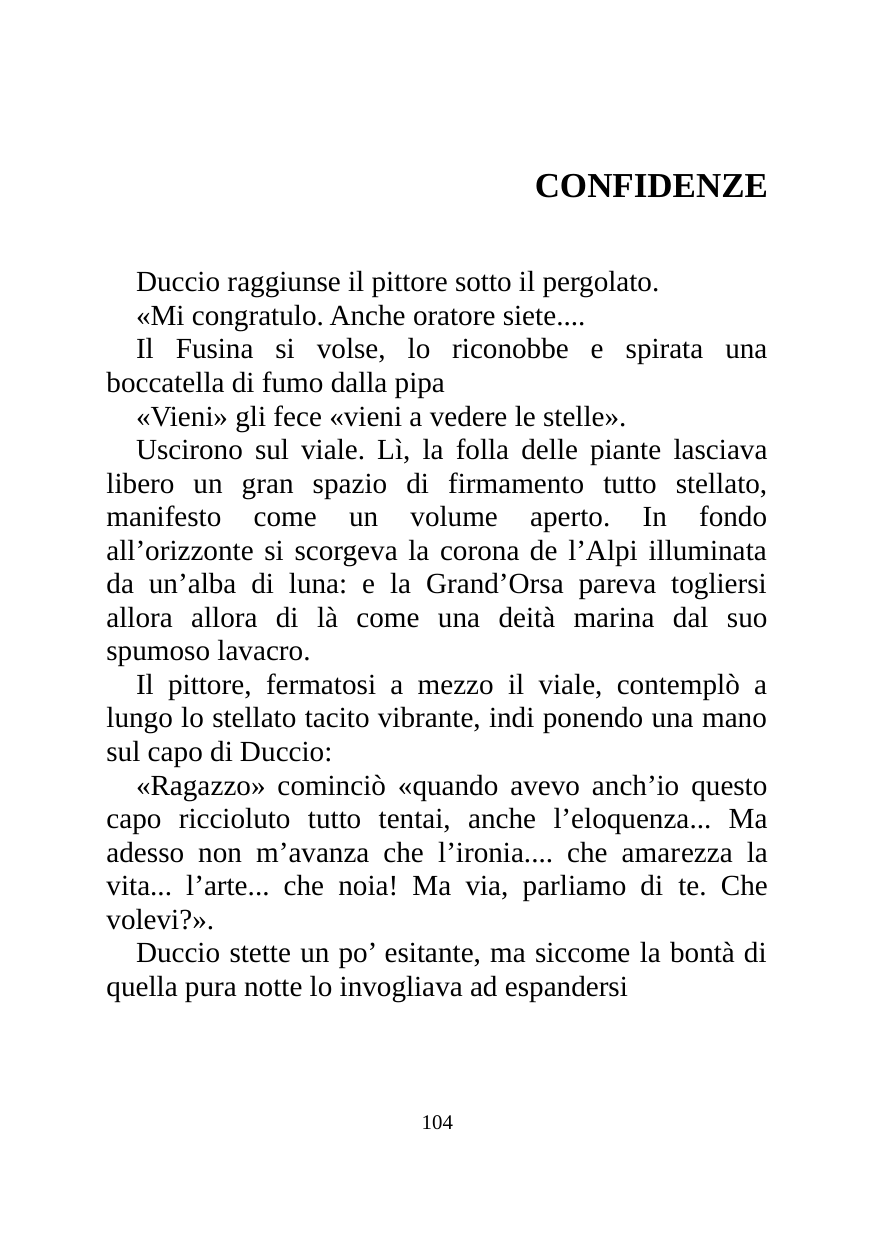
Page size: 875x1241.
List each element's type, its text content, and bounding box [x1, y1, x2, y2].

text Il Fusina si volse, lo riconobbe e spirata una boccatella di fumo dalla pipa [106, 332, 768, 399]
text «Ragazzo» cominciò «quando avevo anch’io questo capo riccioluto tutto tentai, anche l’eloquenza... Ma adesso non m’avanza che l’ironia.... che amarezza la vita... l’arte... che noia! Ma via, parliamo di te. Che volevi?». [106, 768, 768, 935]
text Duccio raggiunse il pittore sotto il pergolato. [106, 264, 768, 298]
subtitle CONFIDENZE [106, 165, 768, 206]
text «Mi congratulo. Anche oratore siete.... [106, 298, 768, 332]
text Uscirono sul viale. Lì, la folla delle piante lasciava libero un gran spazio di firmamento tutto stellato, manifesto come un volume aperto. In fondo all’orizzonte si scorgeva la corona de l’Alpi illuminata da un’alba di luna: e la Grand’Orsa pareva togliersi allora allora di là come una deità marina dal suo spumoso lavacro. [106, 432, 768, 667]
text «Vieni» gli fece «vieni a vedere le stelle». [106, 399, 768, 432]
text Il pittore, fermatosi a mezzo il viale, contemplò a lungo lo stellato tacito vibrante, indi ponendo una mano sul capo di Duccio: [106, 667, 768, 768]
text Duccio stette un po’ esitante, ma siccome la bontà di quella pura notte lo invogliava ad espandersi [106, 935, 768, 1002]
